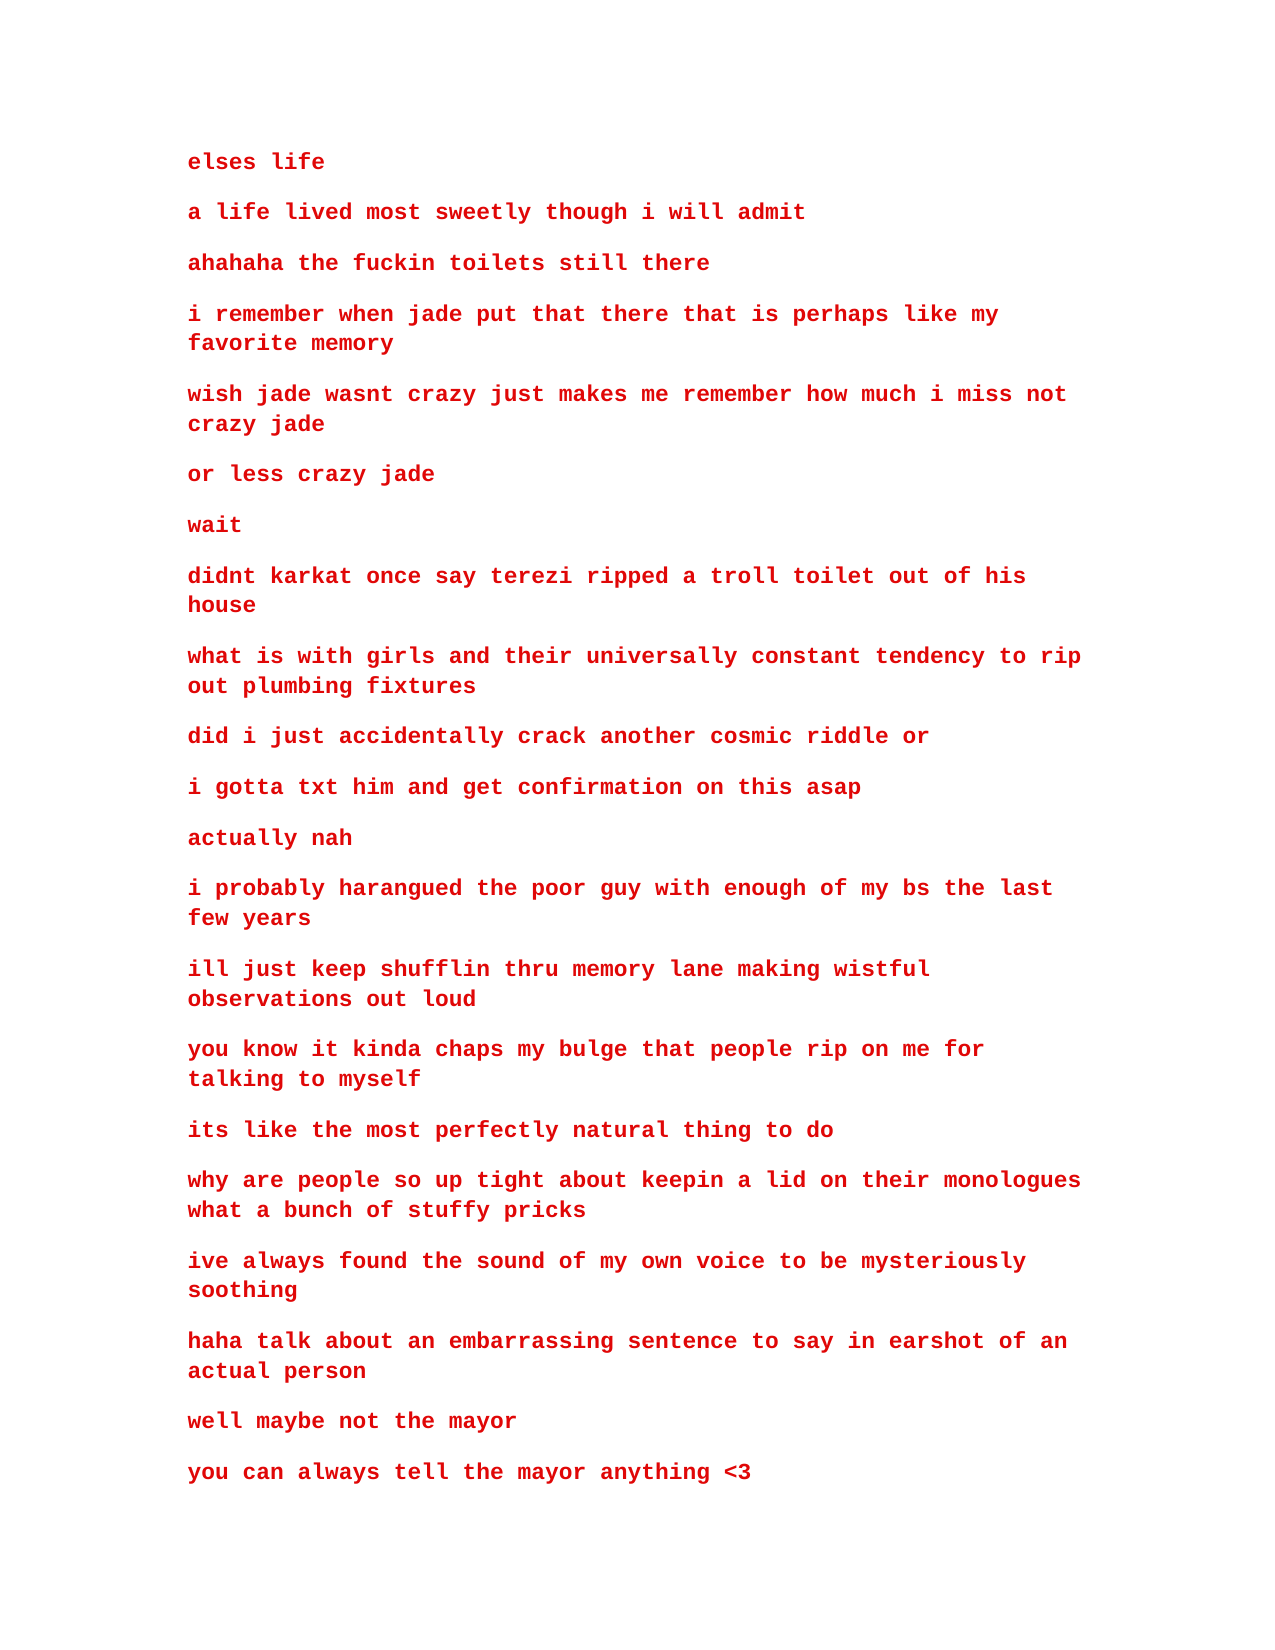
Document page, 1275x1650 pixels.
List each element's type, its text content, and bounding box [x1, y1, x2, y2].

text ahahaha the fuckin toilets still there [187, 251, 1087, 277]
text ill just keep shufflin thru memory lane making wistful observations out loud [187, 957, 1087, 1013]
text haha talk about an embarrassing sentence to say in earshot of an actual person [187, 1329, 1087, 1385]
text ive always found the sound of my own voice to be mysteriously soothing [187, 1249, 1087, 1305]
text wait [187, 513, 1087, 539]
text why are people so up tight about keepin a lid on their monologues what a bunch of stuffy pricks [187, 1168, 1087, 1224]
text i probably harangued the poor guy with enough of my bs the last few years [187, 877, 1087, 932]
text i remember when jade put that there that is perhaps like my favorite memory [187, 302, 1087, 358]
text you know it kinda chaps my bulge that people rip on me for talking to myself [187, 1037, 1087, 1093]
text didnt karkat once say terezi ripped a troll toilet out of his house [187, 564, 1087, 620]
text you can always tell the mayor anything <3 [187, 1460, 1087, 1486]
text i gotta txt him and get confirmation on this asap [187, 775, 1087, 801]
text elses life [187, 150, 1087, 176]
text what is with girls and their universally constant tendency to rip out plumbing fixtures [187, 644, 1087, 700]
text wish jade wasnt crazy just makes me remember how much i miss not crazy jade [187, 382, 1087, 438]
text did i just accidentally crack another cosmic riddle or [187, 725, 1087, 751]
text well maybe not the mayor [187, 1410, 1087, 1436]
text a life lived most sweetly though i will admit [187, 201, 1087, 227]
text its like the most perfectly natural thing to do [187, 1118, 1087, 1144]
text or less crazy jade [187, 463, 1087, 489]
text actually nah [187, 826, 1087, 852]
